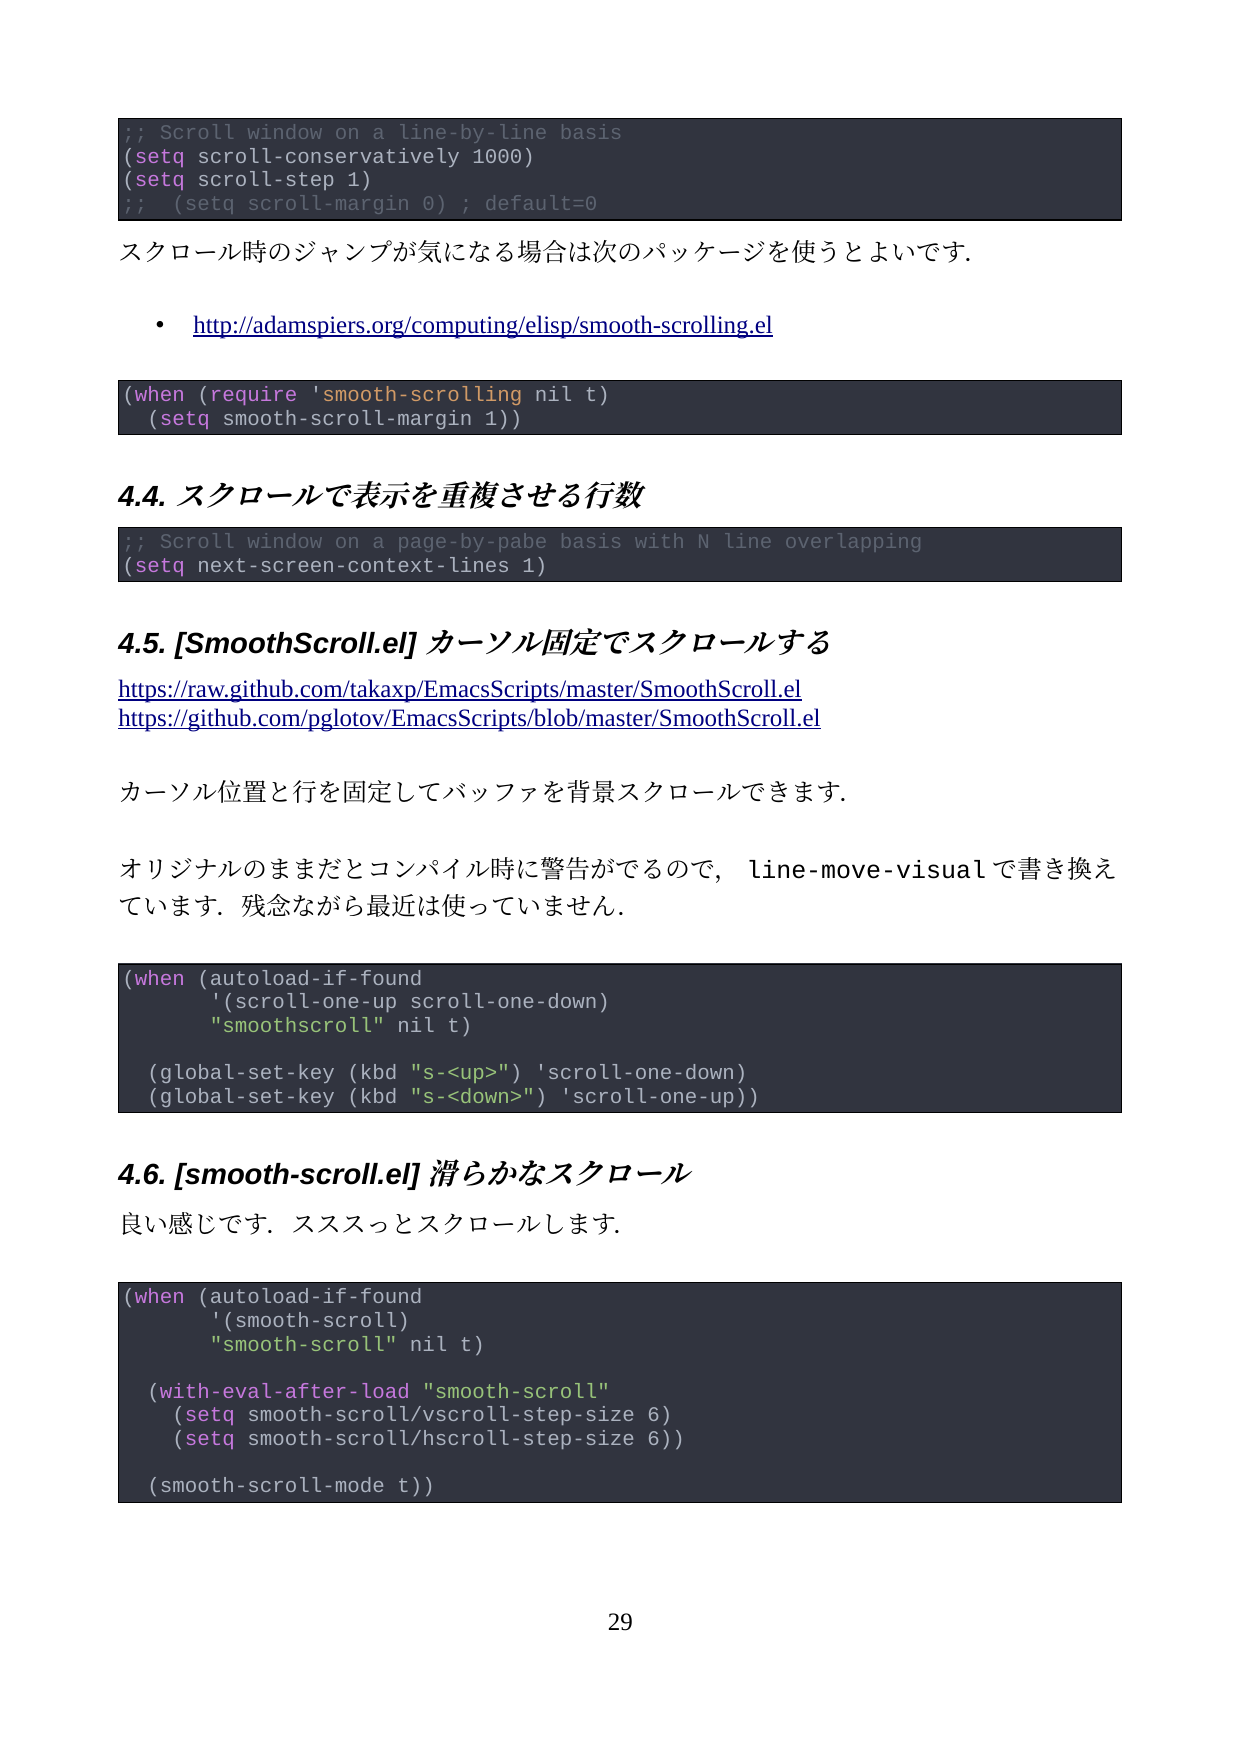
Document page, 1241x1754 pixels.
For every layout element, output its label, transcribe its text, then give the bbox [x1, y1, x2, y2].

text (setq scroll-step 1) [119, 165, 1121, 189]
subtitle [smooth-scroll.el] 滑らかなスクロール [118, 1151, 1122, 1193]
text (with-eval-after-load "smooth-scroll" [119, 1377, 1121, 1401]
text (global-set-key (kbd "s-<up>") 'scroll-one-down) [119, 1058, 1121, 1082]
text "smooth-scroll" nil t) [119, 1329, 1121, 1353]
list http://adamspiers.org/computing/elisp/smooth-scrolling.el [156, 310, 1122, 368]
subtitle スクロールで表示を重複させる行数 [118, 473, 1122, 515]
text (setq smooth-scroll/vscroll-step-size 6) [119, 1401, 1121, 1424]
text https://raw.github.com/takaxp/EmacsScripts/master/SmoothScroll.el https://github.com/pglotov/EmacsScripts/blob/master/SmoothScroll.el [118, 674, 1122, 760]
text (setq next-screen-context-lines 1) [119, 551, 1121, 581]
text (when (autoload-if-found [119, 1283, 1121, 1306]
text 良い感じです．スススっとスクロールします． [118, 1205, 1122, 1270]
text オリジナルのままだとコンパイル時に警告がでるので， line-move-visual で書き換えています．残念ながら最近は使っていません． [118, 850, 1122, 951]
text "smoothscroll" nil t) [119, 1011, 1121, 1034]
text スクロール時のジャンプが気になる場合は次のパッケージを使うとよいです． [118, 233, 1122, 298]
text (setq smooth-scroll-margin 1)) [119, 404, 1121, 434]
subtitle [SmoothScroll.el] カーソル固定でスクロールする [118, 620, 1122, 662]
text ;; (setq scroll-margin 0) ; default=0 [119, 189, 1121, 219]
text (setq smooth-scroll/hscroll-step-size 6)) [119, 1424, 1121, 1448]
text (global-set-key (kbd "s-<down>") 'scroll-one-up)) [119, 1082, 1121, 1112]
text (when (autoload-if-found [119, 965, 1121, 987]
text カーソル位置と行を固定してバッファを背景スクロールできます． [118, 773, 1122, 838]
text (setq scroll-conservatively 1000) [119, 142, 1121, 165]
text ;; Scroll window on a page-by-pabe basis with N line overlapping [119, 528, 1121, 551]
text '(smooth-scroll) [119, 1306, 1121, 1329]
text ;; Scroll window on a line-by-line basis [119, 119, 1121, 142]
text (when (require 'smooth-scrolling nil t) [119, 381, 1121, 404]
text (smooth-scroll-mode t)) [119, 1471, 1121, 1502]
text '(scroll-one-up scroll-one-down) [119, 987, 1121, 1011]
